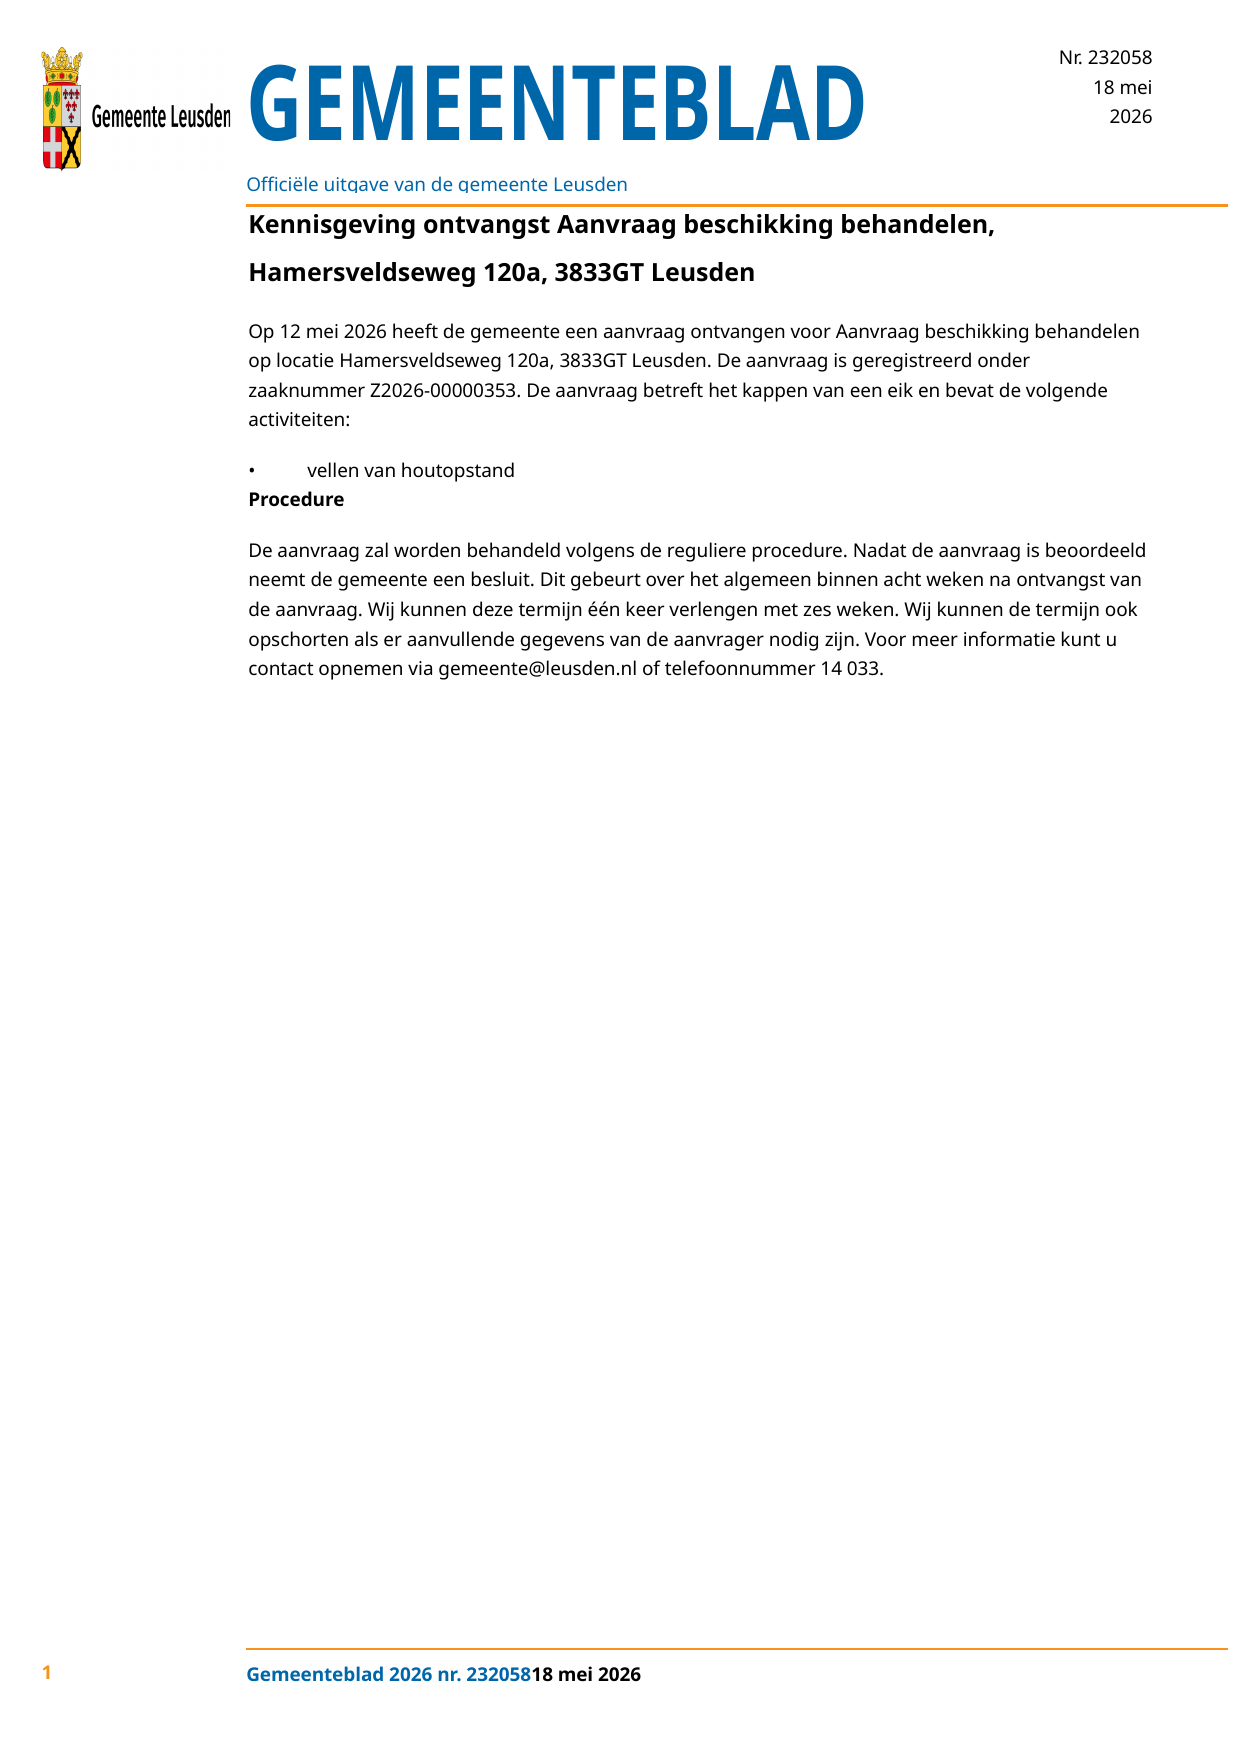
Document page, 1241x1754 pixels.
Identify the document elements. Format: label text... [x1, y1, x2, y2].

text Op 12 mei 2026 heeft de gemeente een aanvraag ontvangen voor Aanvraag beschikking behandelen op locatie Hamersveldseweg 120a, 3833GT Leusden. De aanvraag is geregistreerd onder zaaknummer Z2026-00000353. De aanvraag betreft het kappen van een eik en bevat de volgende activiteiten: [248, 318, 1152, 432]
text De aanvraag zal worden behandeld volgens de reguliere procedure. Nadat de aanvraag is beoordeeld neemt de gemeente een besluit. Dit gebeurt over het algemeen binnen acht weken na ontvangst van de aanvraag. Wij kunnen deze termijn één keer verlengen met zes weken. Wij kunnen de termijn ook opschorten als er aanvullende gegevens van de aanvrager nodig zijn. Voor meer informatie kunt u contact opnemen via gemeente@leusden.nl of telefoonnummer 14 033. [248, 537, 1152, 681]
picture [41, 47, 231, 172]
text Kennisgeving ontvangst Aanvraag beschikking behandelen, Hamersveldseweg 120a, 3833GT Leusden [248, 207, 1152, 288]
text Procedure [248, 487, 1152, 512]
list vellen van houtopstand [248, 457, 1152, 483]
